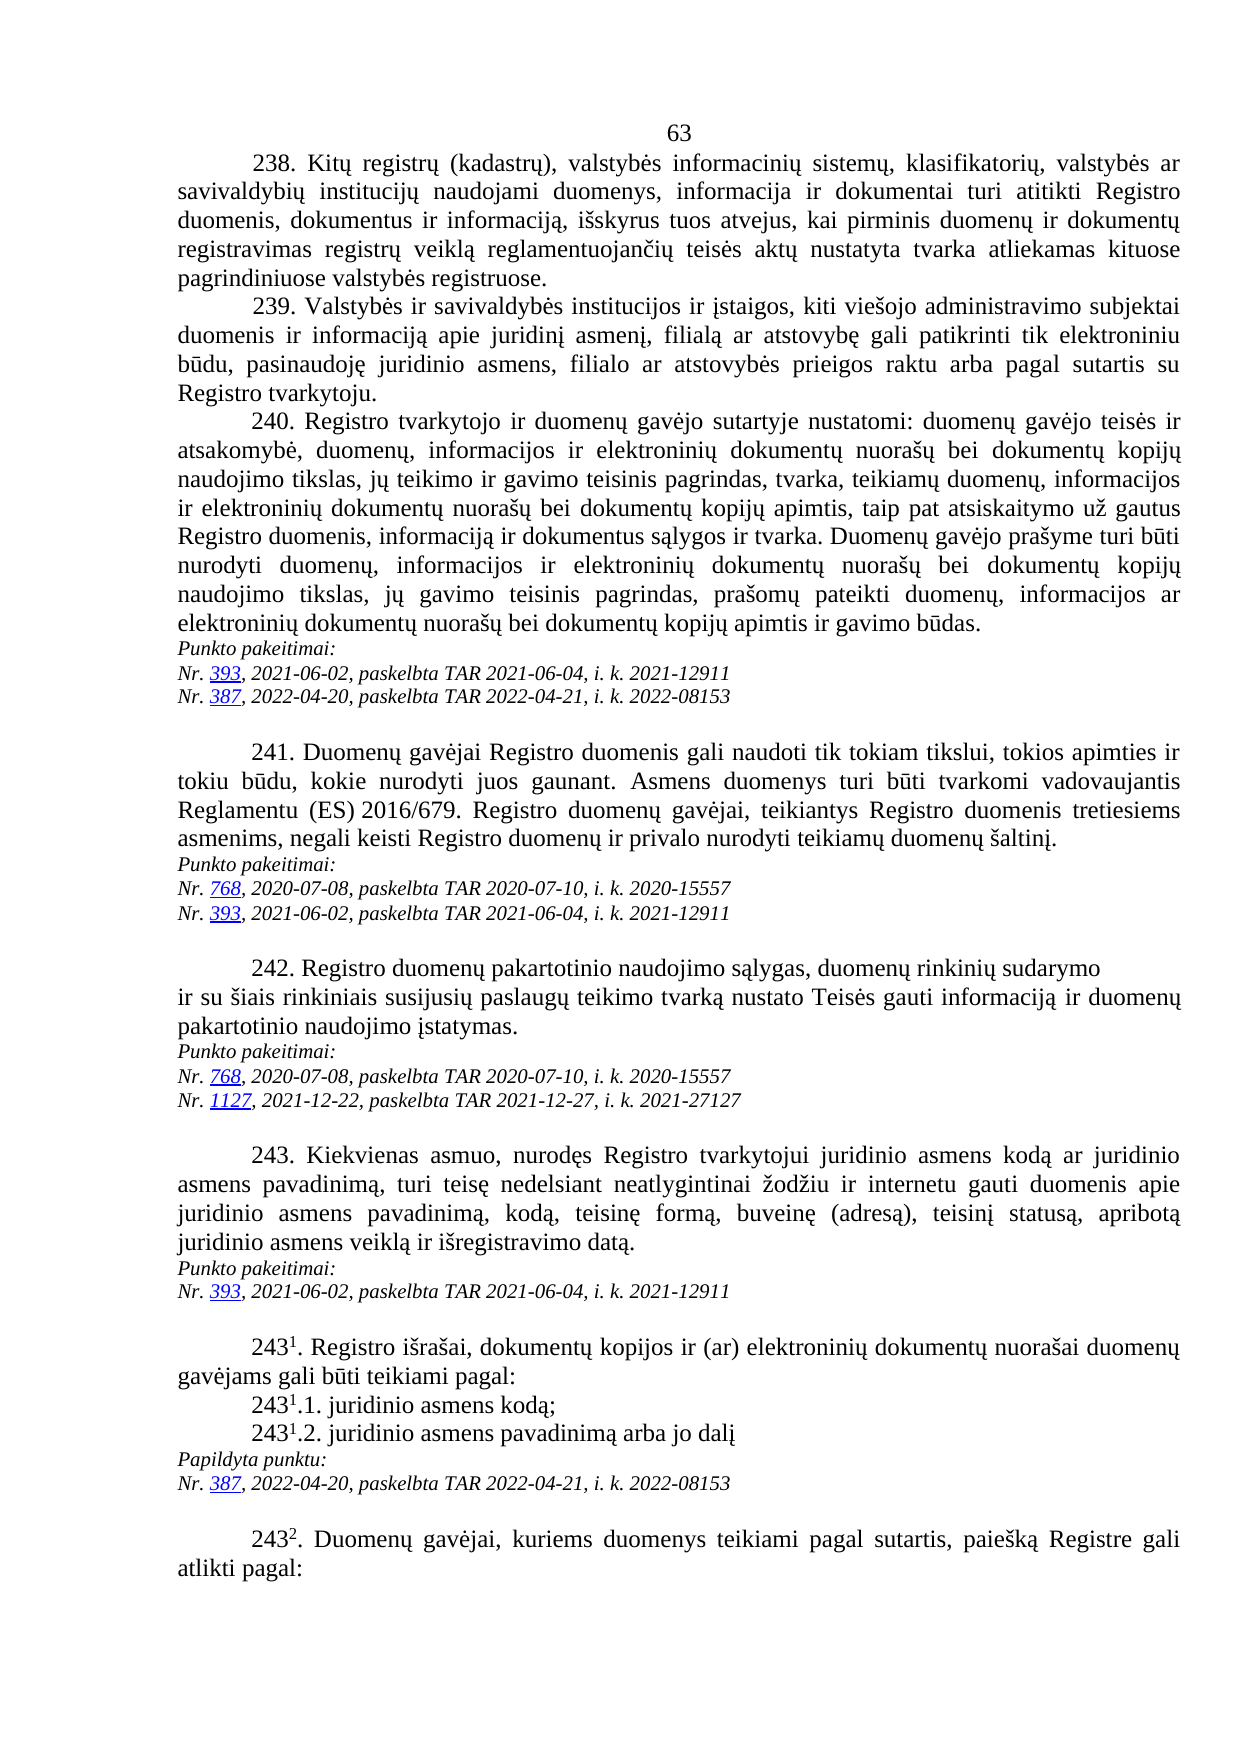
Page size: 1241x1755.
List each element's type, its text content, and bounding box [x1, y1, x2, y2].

text Nr. 393, 2021-06-02, paskelbta TAR 2021-06-04, i. k. 2021-12911 [177, 1279, 1181, 1303]
text 2431.2. juridinio asmens pavadinimą arba jo dalį [177, 1418, 1181, 1447]
text Nr. 387, 2022-04-20, paskelbta TAR 2022-04-21, i. k. 2022-08153 [177, 684, 1181, 708]
text 238. Kitų registrų (kadastrų), valstybės informacinių sistemų, klasifikatorių, valstybės ar savivaldybių institucijų naudojami duomenys, informacija ir dokumentai turi atitikti Registro duomenis, dokumentus ir informaciją, išskyrus tuos atvejus, kai pirminis duomenų ir dokumentų registravimas registrų veiklą reglamentuojančių teisės aktų nustatyta tvarka atliekamas kituose pagrindiniuose valstybės registruose. [177, 148, 1181, 291]
text Nr. 393, 2021-06-02, paskelbta TAR 2021-06-04, i. k. 2021-12911 [177, 900, 1181, 924]
text 239. Valstybės ir savivaldybės institucijos ir įstaigos, kiti viešojo administravimo subjektai duomenis ir informaciją apie juridinį asmenį, filialą ar atstovybę gali patikrinti tik elektroniniu būdu, pasinaudoję juridinio asmens, filialo ar atstovybės prieigos raktu arba pagal sutartis su Registro tvarkytoju. [177, 291, 1181, 406]
text 243. Kiekvienas asmuo, nurodęs Registro tvarkytojui juridinio asmens kodą ar juridinio asmens pavadinimą, turi teisę nedelsiant neatlygintinai žodžiu ir internetu gauti duomenis apie juridinio asmens pavadinimą, kodą, teisinę formą, buveinę (adresą), teisinį statusą, apribotą juridinio asmens veiklą ir išregistravimo datą. [177, 1140, 1181, 1255]
text 242. Registro duomenų pakartotinio naudojimo sąlygas, duomenų rinkinių sudarymo [251, 953, 1181, 982]
text Papildyta punktu: [177, 1447, 1181, 1471]
text Nr. 387, 2022-04-20, paskelbta TAR 2022-04-21, i. k. 2022-08153 [177, 1471, 1181, 1495]
text Nr. 768, 2020-07-08, paskelbta TAR 2020-07-10, i. k. 2020-15557 [177, 876, 1181, 900]
text Punkto pakeitimai: [177, 1255, 1181, 1279]
text ir su šiais rinkiniais susijusių paslaugų teikimo tvarką nustato Teisės gauti informaciją ir duomenų pakartotinio naudojimo įstatymas. [177, 982, 1181, 1039]
text 2431.1. juridinio asmens kodą; [177, 1390, 1181, 1418]
text Punkto pakeitimai: [177, 1039, 1181, 1063]
text Punkto pakeitimai: [177, 852, 1181, 876]
text Nr. 768, 2020-07-08, paskelbta TAR 2020-07-10, i. k. 2020-15557 [177, 1063, 1181, 1088]
text Nr. 1127, 2021-12-22, paskelbta TAR 2021-12-27, i. k. 2021-27127 [177, 1088, 1181, 1112]
text Nr. 393, 2021-06-02, paskelbta TAR 2021-06-04, i. k. 2021-12911 [177, 660, 1181, 684]
text 240. Registro tvarkytojo ir duomenų gavėjo sutartyje nustatomi: duomenų gavėjo teisės ir atsakomybė, duomenų, informacijos ir elektroninių dokumentų nuorašų bei dokumentų kopijų naudojimo tikslas, jų teikimo ir gavimo teisinis pagrindas, tvarka, teikiamų duomenų, informacijos ir elektroninių dokumentų nuorašų bei dokumentų kopijų apimtis, taip pat atsiskaitymo už gautus Registro duomenis, informaciją ir dokumentus sąlygos ir tvarka. Duomenų gavėjo prašyme turi būti nurodyti duomenų, informacijos ir elektroninių dokumentų nuorašų bei dokumentų kopijų naudojimo tikslas, jų gavimo teisinis pagrindas, prašomų pateikti duomenų, informacijos ar elektroninių dokumentų nuorašų bei dokumentų kopijų apimtis ir gavimo būdas. [177, 406, 1181, 636]
text Punkto pakeitimai: [177, 636, 1181, 660]
text 2432. Duomenų gavėjai, kuriems duomenys teikiami pagal sutartis, paiešką Registre gali atlikti pagal: [177, 1524, 1181, 1582]
text 2431. Registro išrašai, dokumentų kopijos ir (ar) elektroninių dokumentų nuorašai duomenų gavėjams gali būti teikiami pagal: [177, 1332, 1181, 1390]
text 241. Duomenų gavėjai Registro duomenis gali naudoti tik tokiam tikslui, tokios apimties ir tokiu būdu, kokie nurodyti juos gaunant. Asmens duomenys turi būti tvarkomi vadovaujantis Reglamentu (ES) 2016/679. Registro duomenų gavėjai, teikiantys Registro duomenis tretiesiems asmenims, negali keisti Registro duomenų ir privalo nurodyti teikiamų duomenų šaltinį. [177, 737, 1181, 852]
